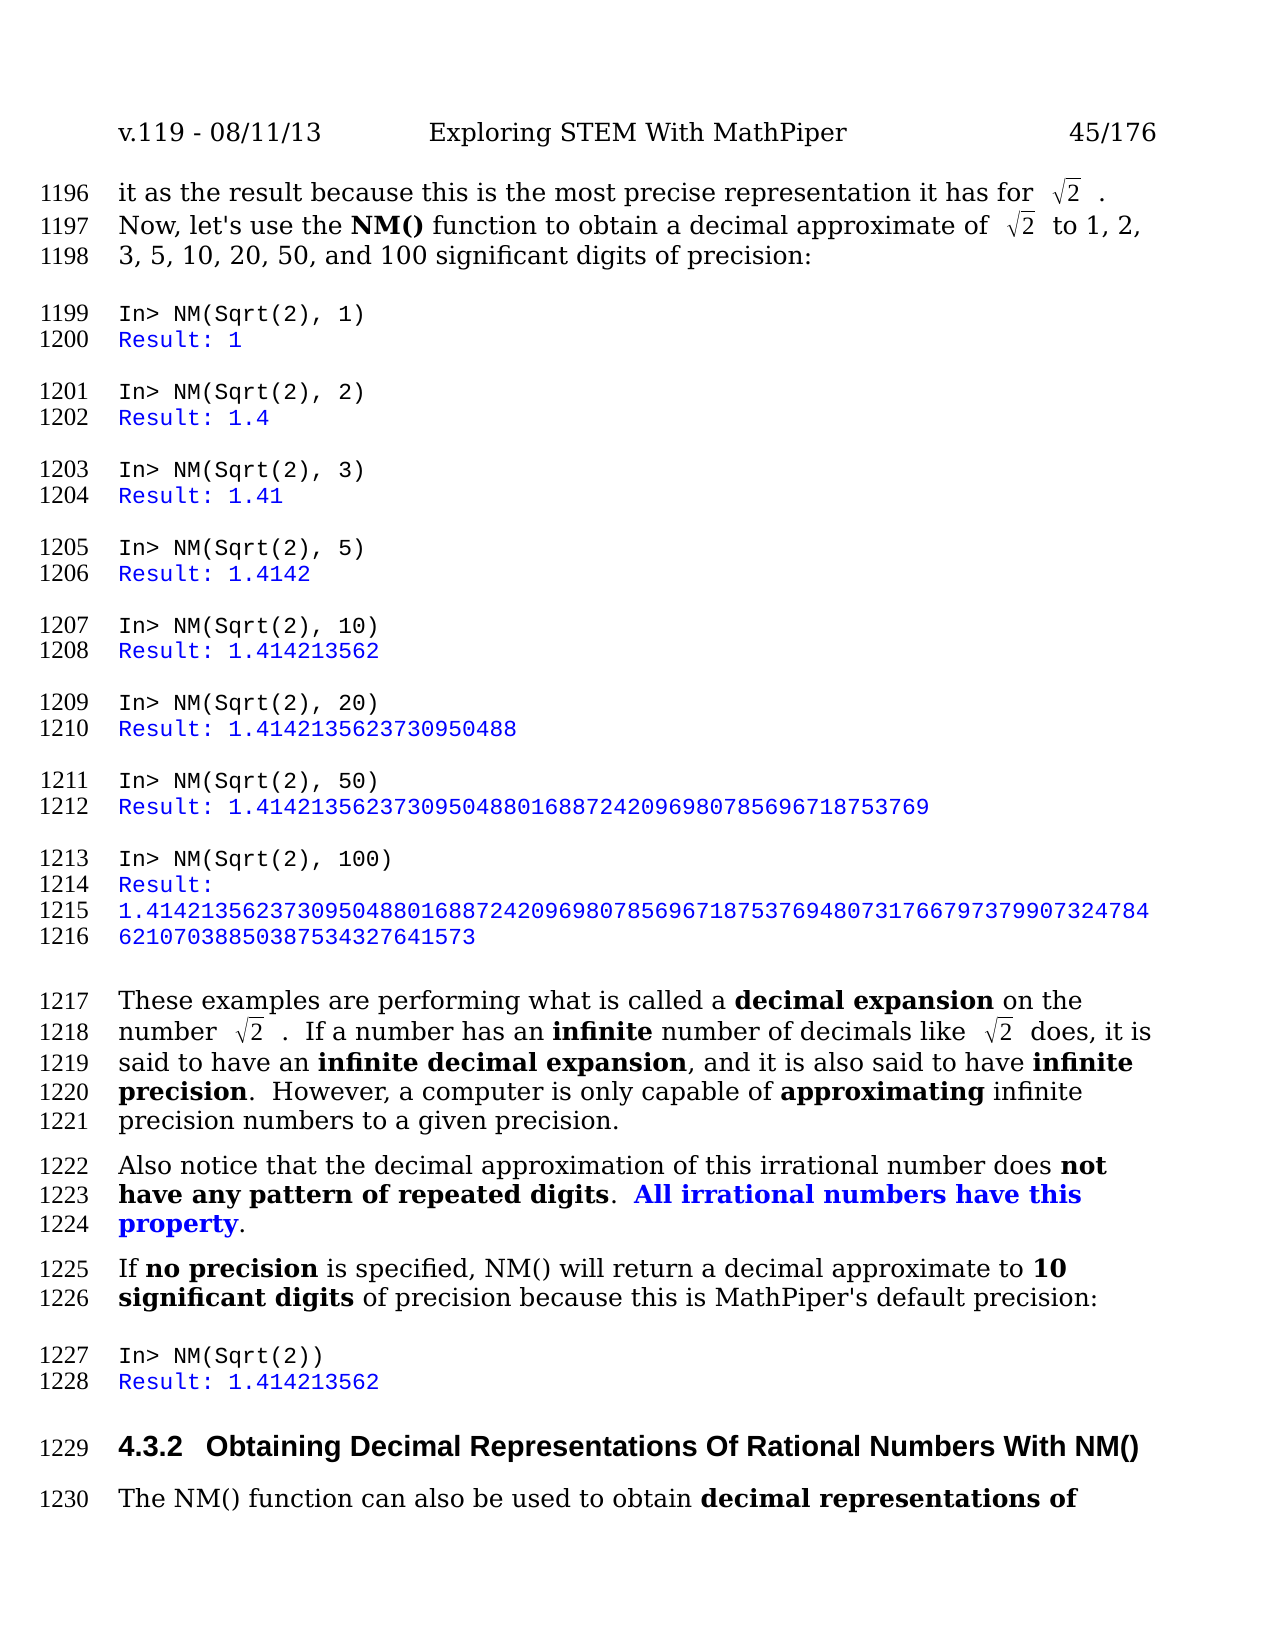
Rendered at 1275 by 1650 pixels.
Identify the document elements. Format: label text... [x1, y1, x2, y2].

text Result: 1.4142135623730950488016887242096980785696718753769 [118, 796, 1157, 821]
text it as the result because this is the most precise representation it has for. Now, let's use the NM() function to obtain a decimal approximate ofto 1, 2, 3, 5, 10, 20, 50, and 100 significant digits of precision: [118, 177, 1157, 271]
text Result: 1.4 [118, 406, 1157, 432]
subtitle Obtaining Decimal Representations Of Rational Numbers With NM() [118, 1429, 1157, 1463]
text Result: 1 [118, 329, 1157, 354]
text If no precision is specified, NM() will return a decimal approximate to 10 significant digits of precision because this is MathPiper's default precision: [118, 1254, 1157, 1313]
text Also notice that the decimal approximation of this irrational number does not have any pattern of repeated digits. All irrational numbers have this property. [118, 1151, 1157, 1239]
text In> NM(Sqrt(2), 20) [118, 692, 1157, 718]
text Result: 1.414213562373095048801688724209698078569671875376948073176679737990732478462107038850387534327641573 [118, 873, 1157, 951]
text Result: 1.414213562 [118, 640, 1157, 666]
text In> NM(Sqrt(2), 5) [118, 536, 1157, 562]
text Result: 1.4142 [118, 562, 1157, 588]
text Result: 1.41 [118, 484, 1157, 510]
text In> NM(Sqrt(2)) [118, 1344, 1157, 1371]
text In> NM(Sqrt(2), 3) [118, 458, 1157, 484]
text The NM() function can also be used to obtain decimal representations of [118, 1484, 1157, 1513]
text In> NM(Sqrt(2), 2) [118, 381, 1157, 406]
text Result: 1.414213562 [118, 1371, 1157, 1396]
text In> NM(Sqrt(2), 100) [118, 847, 1157, 873]
text In> NM(Sqrt(2), 10) [118, 614, 1157, 640]
text These examples are performing what is called a decimal expansion on the number. If a number has an infinite number of decimals likedoes, it is said to have an infinite decimal expansion, and it is also said to have infinite precision. However, a computer is only capable of approximating infinite precision numbers to a given precision. [118, 986, 1157, 1136]
text In> NM(Sqrt(2), 1) [118, 303, 1157, 329]
text Result: 1.4142135623730950488 [118, 718, 1157, 744]
text In> NM(Sqrt(2), 50) [118, 769, 1157, 796]
